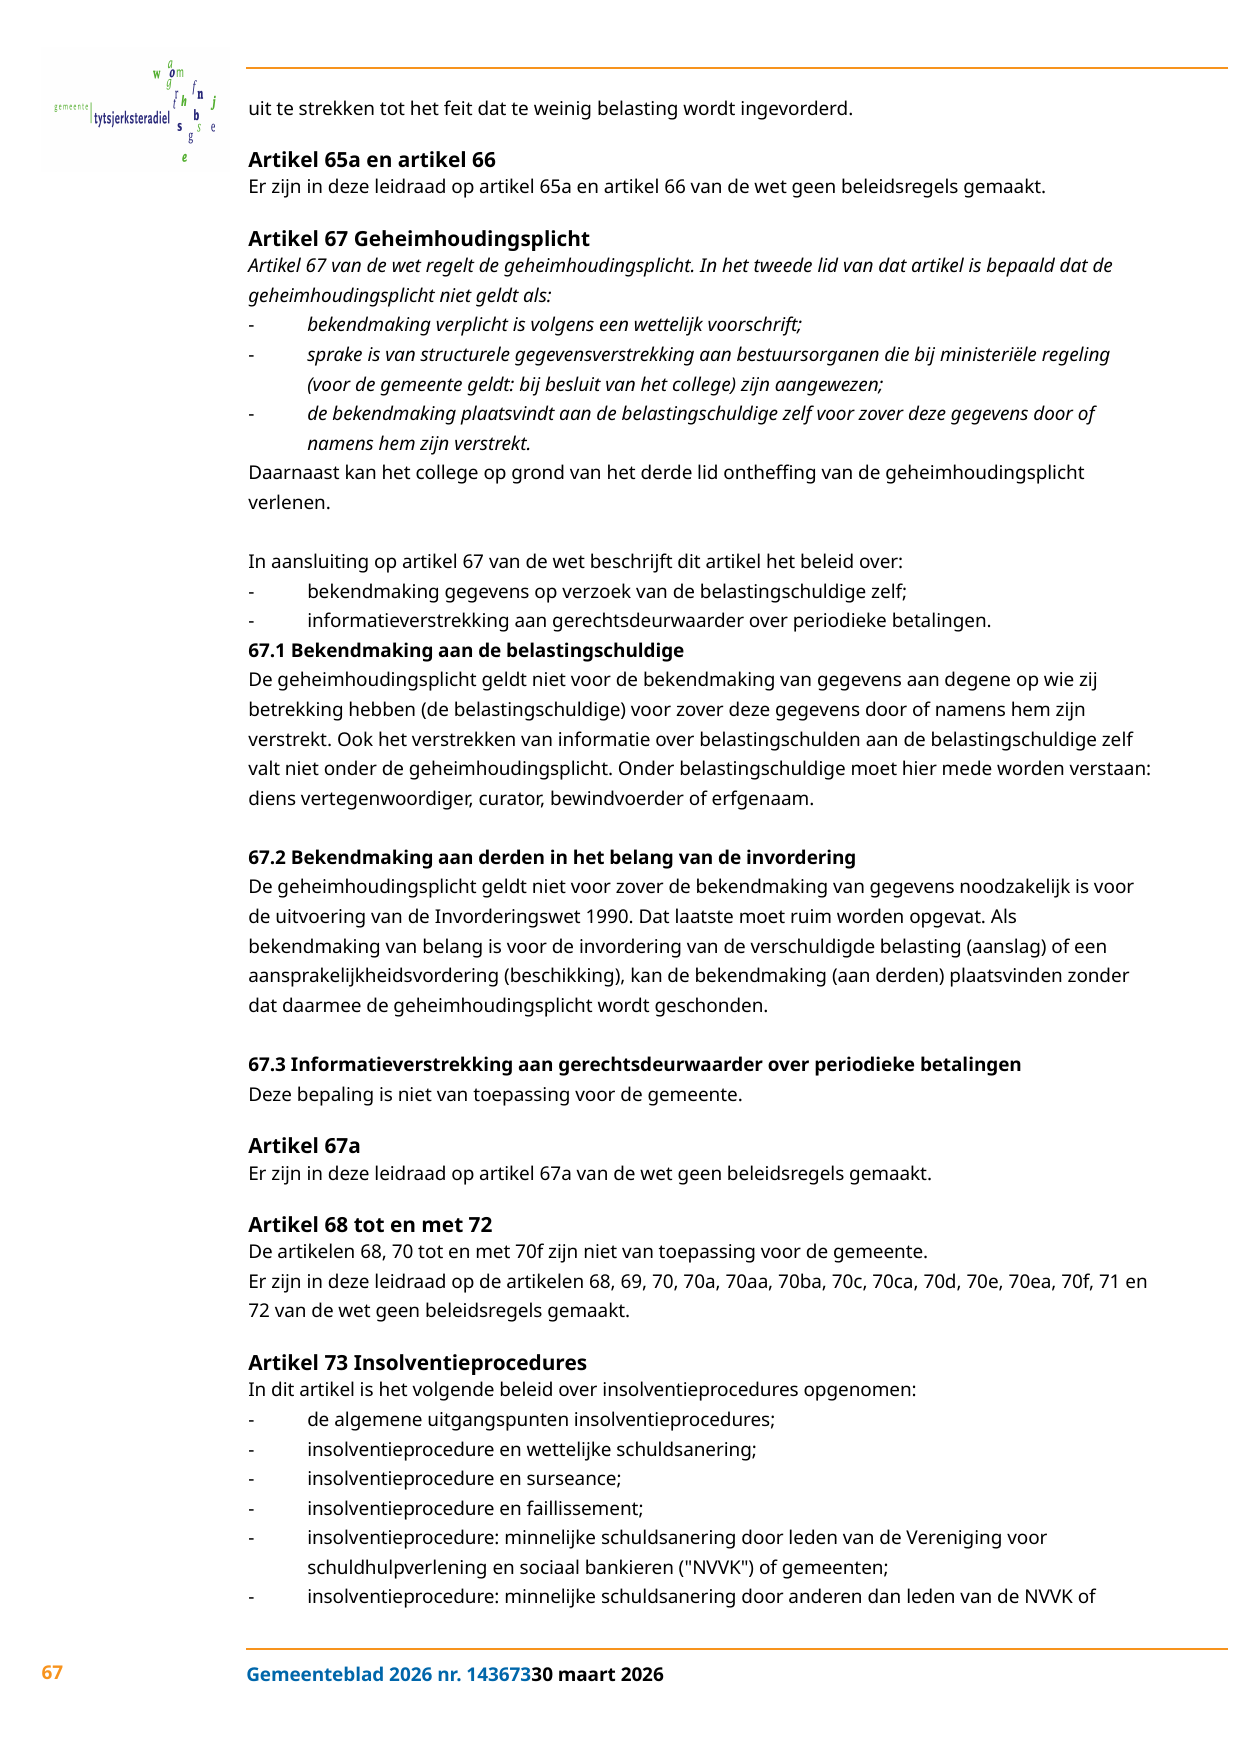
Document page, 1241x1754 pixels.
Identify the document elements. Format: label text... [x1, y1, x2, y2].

text In aansluiting op artikel 67 van de wet beschrijft dit artikel het beleid over: [248, 548, 1152, 574]
text De artikelen 68, 70 tot en met 70f zijn niet van toepassing voor de gemeente. [248, 1238, 1152, 1264]
list de algemene uitgangspunten insolventieprocedures; [248, 1406, 1152, 1432]
text 67.2 Bekendmaking aan derden in het belang van de invordering [248, 844, 1152, 870]
text De geheimhoudingsplicht geldt niet voor de bekendmaking van gegevens aan degene op wie zij betrekking hebben (de belastingschuldige) voor zover deze gegevens door of namens hem zijn verstrekt. Ook het verstrekken van informatie over belastingschulden aan de belastingschuldige zelf valt niet onder de geheimhoudingsplicht. Onder belastingschuldige moet hier mede worden verstaan: diens vertegenwoordiger, curator, bewindvoerder of erfgenaam. [248, 667, 1152, 811]
list bekendmaking gegevens op verzoek van de belastingschuldige zelf; [248, 578, 1152, 604]
picture [41, 47, 231, 172]
text Deze bepaling is niet van toepassing voor de gemeente. [248, 1081, 1152, 1107]
text Daarnaast kan het college op grond van het derde lid ontheffing van de geheimhoudingsplicht verlenen. [248, 459, 1152, 515]
list insolventieprocedure en faillissement; [248, 1495, 1152, 1521]
text Er zijn in deze leidraad op de artikelen 68, 69, 70, 70a, 70aa, 70ba, 70c, 70ca, 70d, 70e, 70ea, 70f, 71 en 72 van de wet geen beleidsregels gemaakt. [248, 1268, 1152, 1323]
text Artikel 73 Insolventieprocedures [248, 1348, 1152, 1377]
list bekendmaking verplicht is volgens een wettelijk voorschrift; [248, 312, 1152, 337]
text Artikel 68 tot en met 72 [248, 1210, 1152, 1238]
text De geheimhoudingsplicht geldt niet voor zover de bekendmaking van gegevens noodzakelijk is voor de uitvoering van de Invorderingswet 1990. Dat laatste moet ruim worden opgevat. Als bekendmaking van belang is voor de invordering van de verschuldigde belasting (aanslag) of een aansprakelijkheidsvordering (beschikking), kan de bekendmaking (aan derden) plaatsvinden zonder dat daarmee de geheimhoudingsplicht wordt geschonden. [248, 874, 1152, 1018]
text 67.3 Informatieverstrekking aan gerechtsdeurwaarder over periodieke betalingen [248, 1051, 1152, 1077]
text Artikel 67 Geheimhoudingsplicht [248, 224, 1152, 252]
text Er zijn in deze leidraad op artikel 65a en artikel 66 van de wet geen beleidsregels gemaakt. [248, 174, 1152, 199]
list informatieverstrekking aan gerechtsdeurwaarder over periodieke betalingen. [248, 607, 1152, 633]
list insolventieprocedure en surseance; [248, 1465, 1152, 1491]
text Artikel 65a en artikel 66 [248, 145, 1152, 174]
text Er zijn in deze leidraad op artikel 67a van de wet geen beleidsregels gemaakt. [248, 1160, 1152, 1185]
list de bekendmaking plaatsvindt aan de belastingschuldige zelf voor zover deze gegevens door of namens hem zijn verstrekt. [248, 400, 1152, 456]
list insolventieprocedure: minnelijke schuldsanering door leden van de Vereniging voor schuldhulpverlening en sociaal bankieren ("NVVK") of gemeenten; [248, 1524, 1152, 1580]
list sprake is van structurele gegevensverstrekking aan bestuursorganen die bij ministeriële regeling (voor de gemeente geldt: bij besluit van het college) zijn aangewezen; [248, 341, 1152, 397]
text Artikel 67 van de wet regelt de geheimhoudingsplicht. In het tweede lid van dat artikel is bepaald dat de geheimhoudingsplicht niet geldt als: [248, 252, 1152, 308]
text In dit artikel is het volgende beleid over insolventieprocedures opgenomen: [248, 1377, 1152, 1402]
text Artikel 67a [248, 1131, 1152, 1160]
list insolventieprocedure: minnelijke schuldsanering door anderen dan leden van de NVVK of [248, 1584, 1152, 1609]
text uit te strekken tot het feit dat te weinig belasting wordt ingevorderd. [248, 95, 1152, 121]
text 67.1 Bekendmaking aan de belastingschuldige [248, 637, 1152, 663]
list insolventieprocedure en wettelijke schuldsanering; [248, 1436, 1152, 1461]
